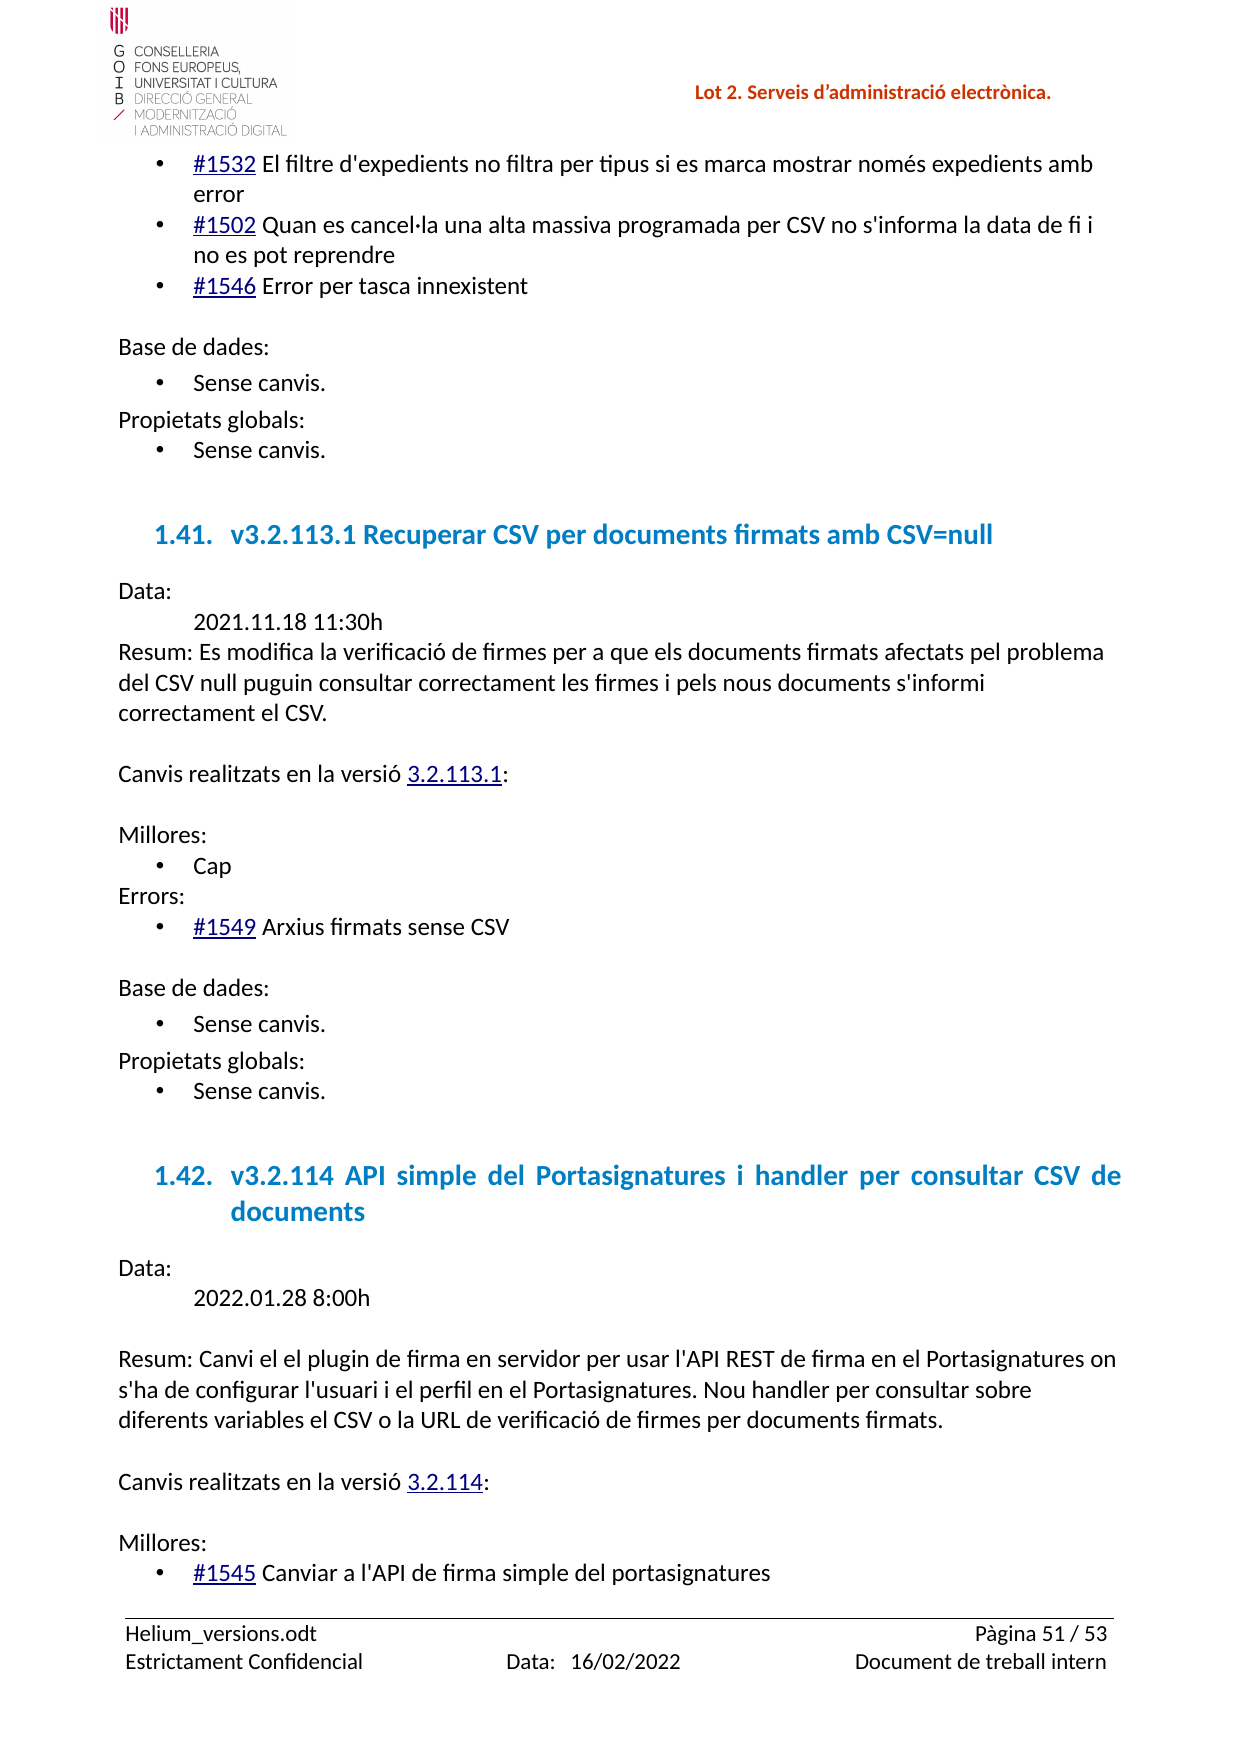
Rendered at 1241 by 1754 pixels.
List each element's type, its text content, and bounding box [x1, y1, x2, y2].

text Canvis realitzats en la versió 3.2.114: [118, 1466, 1122, 1496]
subtitle v3.2.113.1 Recuperar CSV per documents firmats amb CSV=null [153, 516, 1122, 552]
text Propietats globals: [118, 1045, 1122, 1075]
text Resum: Es modifica la verificació de firmes per a que els documents firmats afectats pel problema del CSV null puguin consultar correctament les firmes i pels nous documents s'informi correctament el CSV. [118, 636, 1122, 728]
list #1502 Quan es cancel·la una alta massiva programada per CSV no s'informa la data de fi i no es pot reprendre [156, 209, 1122, 270]
list #1532 El filtre d'expedients no filtra per tipus si es marca mostrar només expedients amb error [156, 148, 1122, 209]
text Millores: [118, 1527, 1122, 1557]
list #1546 Error per tasca innexistent [156, 270, 1122, 300]
text Base de dades: [118, 972, 1122, 1002]
list #1545 Canviar a l'API de firma simple del portasignatures [156, 1557, 1122, 1588]
text Millores: [118, 819, 1122, 850]
list Sense canvis. [156, 434, 1122, 465]
list #1549 Arxius firmats sense CSV [156, 911, 1122, 941]
text Resum: Canvi el el plugin de firma en servidor per usar l'API REST de firma en el Portasignatures on s'ha de configurar l'usuari i el perfil en el Portasignatures. Nou handler per consultar sobre diferents variables el CSV o la URL de verificació de firmes per documents firmats. [118, 1343, 1122, 1435]
list Cap [156, 850, 1122, 880]
text Errors: [118, 880, 1122, 911]
text Canvis realitzats en la versió 3.2.113.1: [118, 758, 1122, 789]
picture [100, 0, 297, 144]
list Sense canvis. [156, 367, 1122, 398]
text 2021.11.18 11:30h [118, 606, 1122, 636]
text Base de dades: [118, 331, 1122, 361]
text Propietats globals: [118, 404, 1122, 434]
list Sense canvis. [156, 1075, 1122, 1106]
list Sense canvis. [156, 1008, 1122, 1039]
text Data: [118, 1252, 1122, 1282]
text Data: [118, 575, 1122, 606]
text 2022.01.28 8:00h [118, 1282, 1122, 1313]
subtitle v3.2.114 API simple del Portasignatures i handler per consultar CSV de documents [153, 1157, 1122, 1228]
